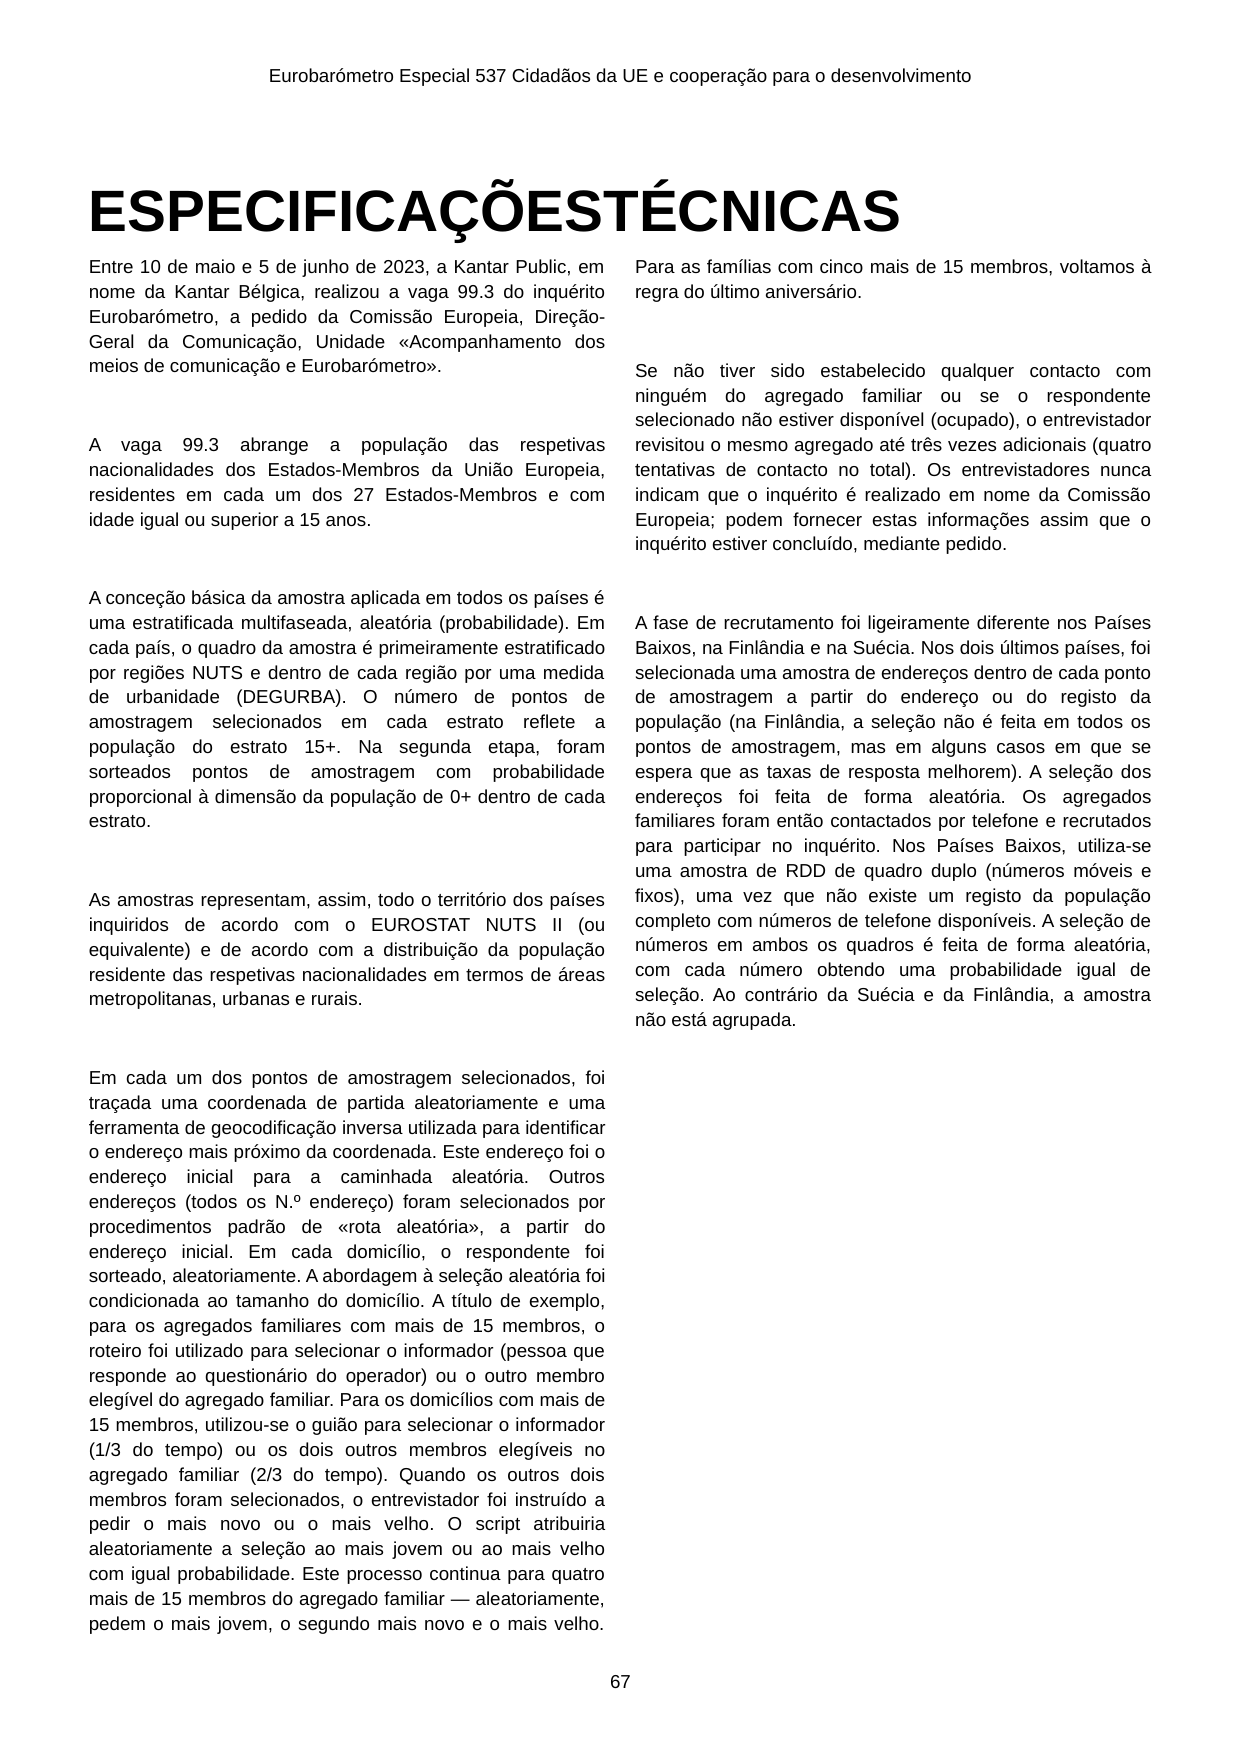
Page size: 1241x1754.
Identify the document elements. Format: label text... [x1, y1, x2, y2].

text A vaga 99.3 abrange a população das respetivas nacionalidades dos Estados-Membros da União Europeia, residentes em cada um dos 27 Estados-Membros e com idade igual ou superior a 15 anos. [88, 434, 605, 530]
text Para as famílias com cinco mais de 15 membros, voltamos à regra do último aniversário. [635, 256, 1152, 302]
text Entre 10 de maio e 5 de junho de 2023, a Kantar Public, em nome da Kantar Bélgica, realizou a vaga 99.3 do inquérito Eurobarómetro, a pedido da Comissão Europeia, Direção-Geral da Comunicação, Unidade «Acompanhamento dos meios de comunicação e Eurobarómetro». [88, 256, 605, 377]
text Em cada um dos pontos de amostragem selecionados, foi traçada uma coordenada de partida aleatoriamente e uma ferramenta de geocodificação inversa utilizada para identificar o endereço mais próximo da coordenada. Este endereço foi o endereço inicial para a caminhada aleatória. Outros endereços (todos os N.º endereço) foram selecionados por procedimentos padrão de «rota aleatória», a partir do endereço inicial. Em cada domicílio, o respondente foi sorteado, aleatoriamente. A abordagem à seleção aleatória foi condicionada ao tamanho do domicílio. A título de exemplo, para os agregados familiares com mais de 15 membros, o roteiro foi utilizado para selecionar o informador (pessoa que responde ao questionário do operador) ou o outro membro elegível do agregado familiar. Para os domicílios com mais de 15 membros, utilizou-se o guião para selecionar o informador (1/3 do tempo) ou os dois outros membros elegíveis no agregado familiar (2/3 do tempo). Quando os outros dois membros foram selecionados, o entrevistador foi instruído a pedir o mais novo ou o mais velho. O script atribuiria aleatoriamente a seleção ao mais jovem ou ao mais velho com igual probabilidade. Este processo continua para quatro mais de 15 membros do agregado familiar — aleatoriamente, pedem o mais jovem, o segundo mais novo e o mais velho. [88, 1067, 605, 1634]
text As amostras representam, assim, todo o território dos países inquiridos de acordo com o EUROSTAT NUTS II (ou equivalente) e de acordo com a distribuição da população residente das respetivas nacionalidades em termos de áreas metropolitanas, urbanas e rurais. [88, 889, 605, 1010]
text A conceção básica da amostra aplicada em todos os países é uma estratificada multifaseada, aleatória (probabilidade). Em cada país, o quadro da amostra é primeiramente estratificado por regiões NUTS e dentro de cada região por uma medida de urbanidade (DEGURBA). O número de pontos de amostragem selecionados em cada estrato reflete a população do estrato 15+. Na segunda etapa, foram sorteados pontos de amostragem com probabilidade proporcional à dimensão da população de 0+ dentro de cada estrato. [88, 587, 605, 832]
text Se não tiver sido estabelecido qualquer contacto com ninguém do agregado familiar ou se o respondente selecionado não estiver disponível (ocupado), o entrevistador revisitou o mesmo agregado até três vezes adicionais (quatro tentativas de contacto no total). Os entrevistadores nunca indicam que o inquérito é realizado em nome da Comissão Europeia; podem fornecer estas informações assim que o inquérito estiver concluído, mediante pedido. [635, 359, 1152, 555]
subtitle ESPECIFICAÇÕESTÉCNICAS [88, 176, 1152, 243]
text A fase de recrutamento foi ligeiramente diferente nos Países Baixos, na Finlândia e na Suécia. Nos dois últimos países, foi selecionada uma amostra de endereços dentro de cada ponto de amostragem a partir do endereço ou do registo da população (na Finlândia, a seleção não é feita em todos os pontos de amostragem, mas em alguns casos em que se espera que as taxas de resposta melhorem). A seleção dos endereços foi feita de forma aleatória. Os agregados familiares foram então contactados por telefone e recrutados para participar no inquérito. Nos Países Baixos, utiliza-se uma amostra de RDD de quadro duplo (números móveis e fixos), uma vez que não existe um registo da população completo com números de telefone disponíveis. A seleção de números em ambos os quadros é feita de forma aleatória, com cada número obtendo uma probabilidade igual de seleção. Ao contrário da Suécia e da Finlândia, a amostra não está agrupada. [635, 612, 1152, 1030]
